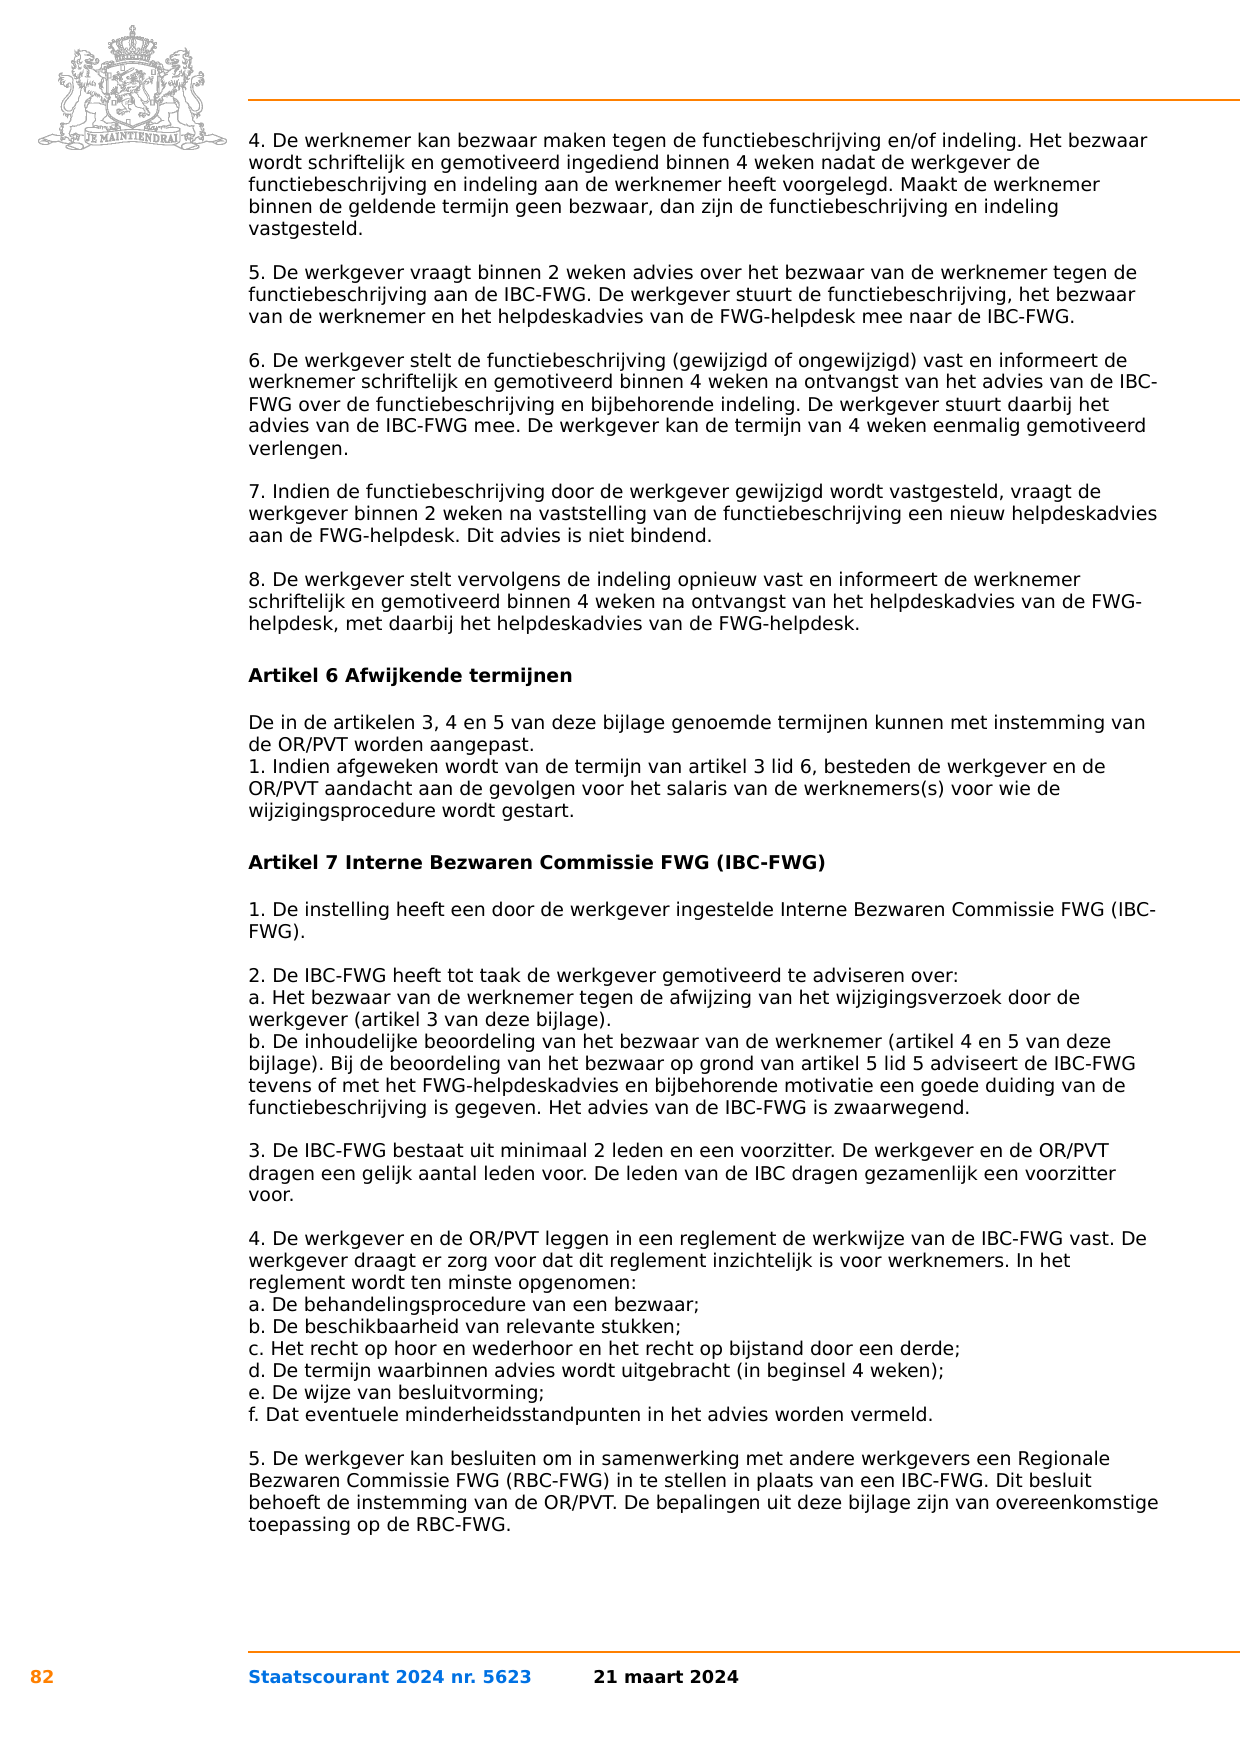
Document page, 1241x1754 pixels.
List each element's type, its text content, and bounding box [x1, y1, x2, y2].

text e. De wijze van besluitvorming; [248, 1382, 1163, 1404]
picture [38, 25, 227, 150]
subtitle Artikel 7 Interne Bezwaren Commissie FWG (IBC-FWG) [248, 852, 1163, 874]
text 3. De IBC-FWG bestaat uit minimaal 2 leden en een voorzitter. De werkgever en de OR/PVT dragen een gelijk aantal leden voor. De leden van de IBC dragen gezamenlijk een voorzitter voor. [248, 1140, 1163, 1206]
text a. Het bezwaar van de werknemer tegen de afwijzing van het wijzigingsverzoek door de werkgever (artikel 3 van deze bijlage). [248, 987, 1163, 1031]
text b. De beschikbaarheid van relevante stukken; [248, 1316, 1163, 1338]
text c. Het recht op hoor en wederhoor en het recht op bijstand door een derde; [248, 1338, 1163, 1360]
text a. De behandelingsprocedure van een bezwaar; [248, 1294, 1163, 1316]
text 4. De werknemer kan bezwaar maken tegen de functiebeschrijving en/of indeling. Het bezwaar wordt schriftelijk en gemotiveerd ingediend binnen 4 weken nadat de werkgever de functiebeschrijving en indeling aan de werknemer heeft voorgelegd. Maakt de werknemer binnen de geldende termijn geen bezwaar, dan zijn de functiebeschrijving en indeling vastgesteld. [248, 130, 1163, 240]
text 7. Indien de functiebeschrijving door de werkgever gewijzigd wordt vastgesteld, vraagt de werkgever binnen 2 weken na vaststelling van de functiebeschrijving een nieuw helpdeskadvies aan de FWG-helpdesk. Dit advies is niet bindend. [248, 481, 1163, 547]
text d. De termijn waarbinnen advies wordt uitgebracht (in beginsel 4 weken); [248, 1360, 1163, 1382]
text f. Dat eventuele minderheidsstandpunten in het advies worden vermeld. [248, 1404, 1163, 1426]
text 1. Indien afgeweken wordt van de termijn van artikel 3 lid 6, besteden de werkgever en de OR/PVT aandacht aan de gevolgen voor het salaris van de werknemers(s) voor wie de wijzigingsprocedure wordt gestart. [248, 756, 1163, 822]
text 8. De werkgever stelt vervolgens de indeling opnieuw vast en informeert de werknemer schriftelijk en gemotiveerd binnen 4 weken na ontvangst van het helpdeskadvies van de FWG-helpdesk, met daarbij het helpdeskadvies van de FWG-helpdesk. [248, 569, 1163, 635]
text 5. De werkgever kan besluiten om in samenwerking met andere werkgevers een Regionale Bezwaren Commissie FWG (RBC-FWG) in te stellen in plaats van een IBC-FWG. Dit besluit behoeft de instemming van de OR/PVT. De bepalingen uit deze bijlage zijn van overeenkomstige toepassing op de RBC-FWG. [248, 1448, 1163, 1536]
text 1. De instelling heeft een door de werkgever ingestelde Interne Bezwaren Commissie FWG (IBC-FWG). [248, 899, 1163, 943]
subtitle Artikel 6 Afwijkende termijnen [248, 665, 1163, 687]
text 4. De werkgever en de OR/PVT leggen in een reglement de werkwijze van de IBC-FWG vast. De werkgever draagt er zorg voor dat dit reglement inzichtelijk is voor werknemers. In het reglement wordt ten minste opgenomen: [248, 1228, 1163, 1294]
text 6. De werkgever stelt de functiebeschrijving (gewijzigd of ongewijzigd) vast en informeert de werknemer schriftelijk en gemotiveerd binnen 4 weken na ontvangst van het advies van de IBC-FWG over de functiebeschrijving en bijbehorende indeling. De werkgever stuurt daarbij het advies van de IBC-FWG mee. De werkgever kan de termijn van 4 weken eenmalig gemotiveerd verlengen. [248, 349, 1163, 459]
text 2. De IBC-FWG heeft tot taak de werkgever gemotiveerd te adviseren over: [248, 965, 1163, 987]
text De in de artikelen 3, 4 en 5 van deze bijlage genoemde termijnen kunnen met instemming van de OR/PVT worden aangepast. [248, 712, 1163, 756]
text 5. De werkgever vraagt binnen 2 weken advies over het bezwaar van de werknemer tegen de functiebeschrijving aan de IBC-FWG. De werkgever stuurt de functiebeschrijving, het bezwaar van de werknemer en het helpdeskadvies van de FWG-helpdesk mee naar de IBC-FWG. [248, 262, 1163, 328]
text b. De inhoudelijke beoordeling van het bezwaar van de werknemer (artikel 4 en 5 van deze bijlage). Bij de beoordeling van het bezwaar op grond van artikel 5 lid 5 adviseert de IBC-FWG tevens of met het FWG-helpdeskadvies en bijbehorende motivatie een goede duiding van de functiebeschrijving is gegeven. Het advies van de IBC-FWG is zwaarwegend. [248, 1031, 1163, 1118]
